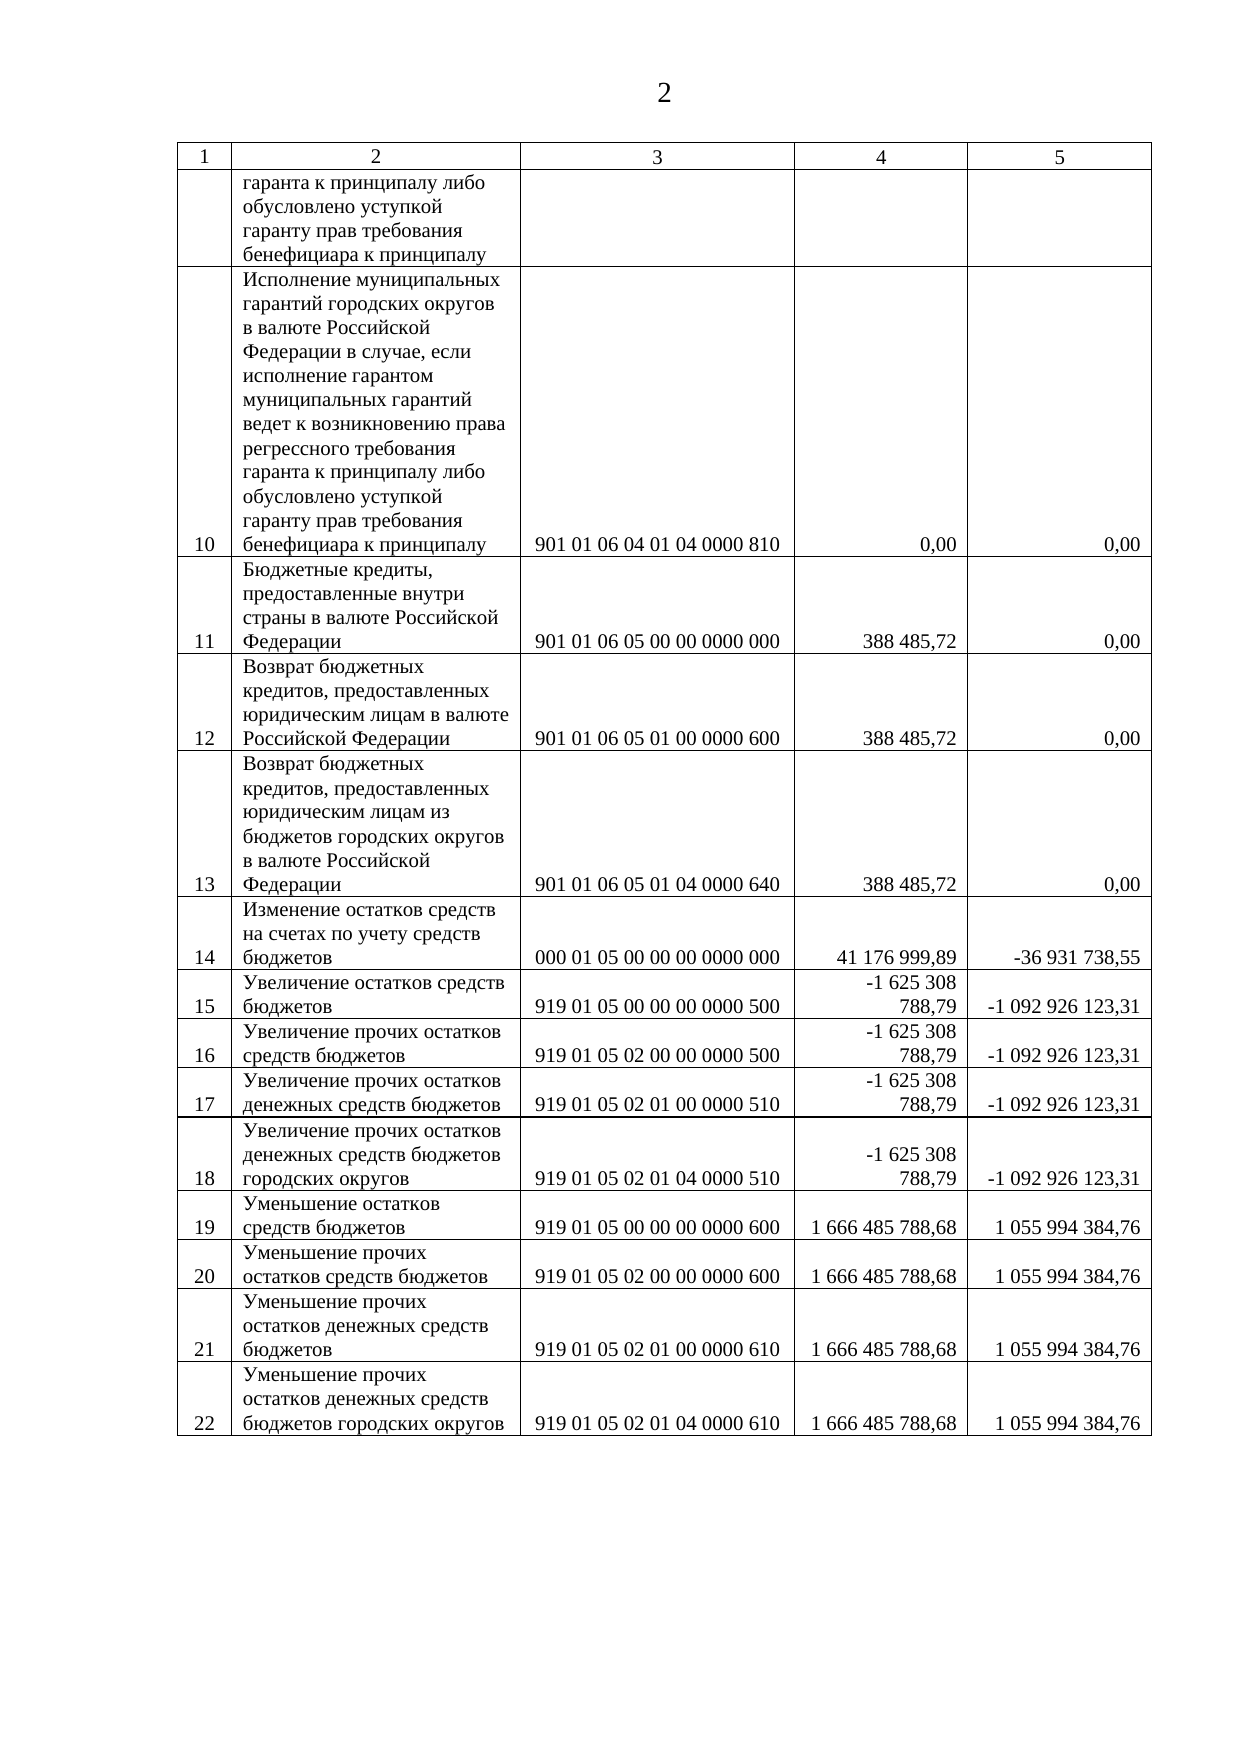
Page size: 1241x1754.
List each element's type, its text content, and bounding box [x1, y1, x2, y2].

table_cell 11 [178, 557, 231, 653]
table_cell 22 [178, 1362, 231, 1434]
table_cell Уменьшение прочих остатков денежных средств бюджетов [232, 1289, 520, 1361]
table_cell -1 625 308 788,79 [795, 1019, 967, 1067]
table_cell 919 01 05 02 00 00 0000 500 [521, 1019, 794, 1067]
table_cell 0,00 [968, 751, 1151, 896]
table_cell -1 092 926 123,31 [968, 970, 1151, 1018]
table_cell Возврат бюджетных кредитов, предоставленных юридическим лицам из бюджетов городских округов в валюте Российской Федерации [232, 751, 520, 896]
table_cell 20 [178, 1240, 231, 1288]
table_cell 14 [178, 897, 231, 969]
table_cell Увеличение прочих остатков средств бюджетов [232, 1019, 520, 1067]
table_cell 388 485,72 [795, 557, 967, 653]
table_cell Бюджетные кредиты, предоставленные внутри страны в валюте Российской Федерации [232, 557, 520, 653]
table_cell 10 [178, 267, 231, 556]
table_cell 41 176 999,89 [795, 897, 967, 969]
table_cell 901 01 06 05 01 00 0000 600 [521, 654, 794, 750]
table_cell [968, 170, 1151, 266]
table_header 1 [178, 143, 231, 169]
table_cell 901 01 06 04 01 04 0000 810 [521, 267, 794, 556]
table_cell -36 931 738,55 [968, 897, 1151, 969]
table_cell 919 01 05 02 00 00 0000 600 [521, 1240, 794, 1288]
table_cell Уменьшение остатков средств бюджетов [232, 1191, 520, 1239]
table_cell 0,00 [968, 557, 1151, 653]
table_cell 919 01 05 00 00 00 0000 500 [521, 970, 794, 1018]
table_cell 0,00 [795, 267, 967, 556]
table_cell 919 01 05 00 00 00 0000 600 [521, 1191, 794, 1239]
table_cell -1 625 308 788,79 [795, 1118, 967, 1190]
table_cell 0,00 [968, 654, 1151, 750]
table_cell 000 01 05 00 00 00 0000 000 [521, 897, 794, 969]
table_header 5 [968, 143, 1151, 169]
table_cell 1 666 485 788,68 [795, 1191, 967, 1239]
table_cell 1 055 994 384,76 [968, 1191, 1151, 1239]
table_cell 15 [178, 970, 231, 1018]
table_cell 21 [178, 1289, 231, 1361]
table_header 2 [232, 143, 520, 169]
table_cell Увеличение прочих остатков денежных средств бюджетов [232, 1068, 520, 1116]
table_cell 16 [178, 1019, 231, 1067]
table_cell 919 01 05 02 01 04 0000 610 [521, 1362, 794, 1434]
table_cell Уменьшение прочих остатков средств бюджетов [232, 1240, 520, 1288]
table_cell гаранта к принципалу либо обусловлено уступкой гаранту прав требования бенефициара к принципалу [232, 170, 520, 266]
table_header 3 [521, 143, 794, 169]
table_cell Увеличение остатков средств бюджетов [232, 970, 520, 1018]
table_cell Возврат бюджетных кредитов, предоставленных юридическим лицам в валюте Российской Федерации [232, 654, 520, 750]
table_cell Уменьшение прочих остатков денежных средств бюджетов городских округов [232, 1362, 520, 1434]
table_cell [178, 170, 231, 266]
table_cell -1 625 308 788,79 [795, 970, 967, 1018]
table_cell 12 [178, 654, 231, 750]
table_cell -1 092 926 123,31 [968, 1068, 1151, 1116]
table_cell -1 625 308 788,79 [795, 1068, 967, 1116]
table_header 4 [795, 143, 967, 169]
table_cell 901 01 06 05 01 04 0000 640 [521, 751, 794, 896]
table_cell 919 01 05 02 01 04 0000 510 [521, 1118, 794, 1190]
table_cell 919 01 05 02 01 00 0000 510 [521, 1068, 794, 1116]
table_cell [795, 170, 967, 266]
table_cell Увеличение прочих остатков денежных средств бюджетов городских округов [232, 1118, 520, 1190]
table_cell 13 [178, 751, 231, 896]
table_cell 1 666 485 788,68 [795, 1240, 967, 1288]
table_cell 1 055 994 384,76 [968, 1362, 1151, 1434]
table_cell 17 [178, 1068, 231, 1116]
table_cell 1 055 994 384,76 [968, 1289, 1151, 1361]
table_cell Исполнение муниципальных гарантий городских округов в валюте Российской Федерации в случае, если исполнение гарантом муниципальных гарантий ведет к возникновению права регрессного требования гаранта к принципалу либо обусловлено уступкой гаранту прав требования бенефициара к принципалу [232, 267, 520, 556]
table_cell Изменение остатков средств на счетах по учету средств бюджетов [232, 897, 520, 969]
table_cell -1 092 926 123,31 [968, 1118, 1151, 1190]
table_cell 1 666 485 788,68 [795, 1362, 967, 1434]
table_cell 919 01 05 02 01 00 0000 610 [521, 1289, 794, 1361]
table_cell 19 [178, 1191, 231, 1239]
table_cell [521, 170, 794, 266]
table_cell 388 485,72 [795, 751, 967, 896]
table_cell 1 055 994 384,76 [968, 1240, 1151, 1288]
table_cell 1 666 485 788,68 [795, 1289, 967, 1361]
table_cell 0,00 [968, 267, 1151, 556]
table_cell 18 [178, 1118, 231, 1190]
table_cell -1 092 926 123,31 [968, 1019, 1151, 1067]
table_cell 901 01 06 05 00 00 0000 000 [521, 557, 794, 653]
table_cell 388 485,72 [795, 654, 967, 750]
